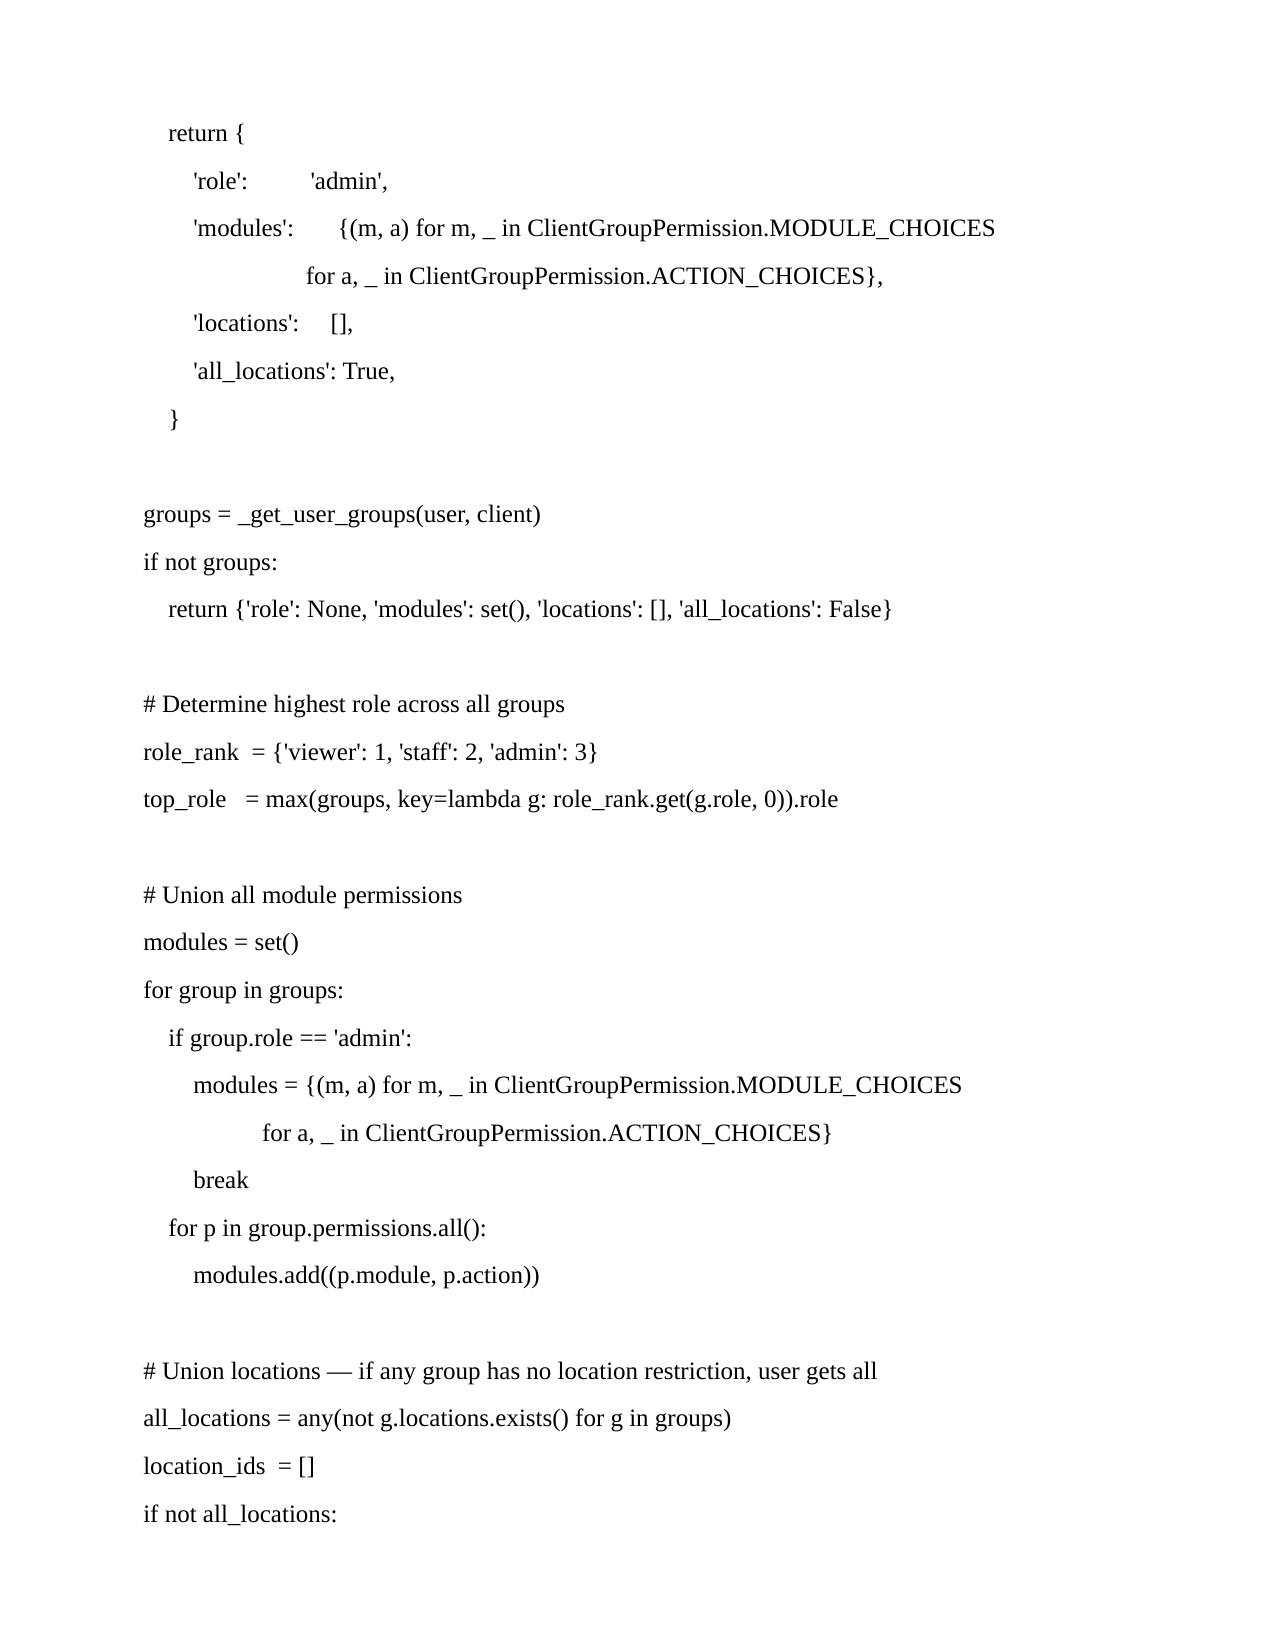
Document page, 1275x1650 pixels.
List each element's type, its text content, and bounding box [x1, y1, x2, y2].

text if not groups: [118, 547, 1157, 575]
text all_locations = any(not g.locations.exists() for g in groups) [118, 1403, 1157, 1432]
text 'all_locations': True, [118, 356, 1157, 385]
text 'role': 'admin', [118, 166, 1157, 194]
text if group.role == 'admin': [118, 1023, 1157, 1051]
text 'locations': [], [118, 308, 1157, 337]
text location_ids = [] [118, 1451, 1157, 1480]
text for a, _ in ClientGroupPermission.ACTION_CHOICES}, [118, 261, 1157, 290]
text if not all_locations: [118, 1499, 1157, 1527]
text for p in group.permissions.all(): [118, 1213, 1157, 1242]
text return { [118, 118, 1157, 147]
text return {'role': None, 'modules': set(), 'locations': [], 'all_locations': False} [118, 594, 1157, 623]
text 'modules': {(m, a) for m, _ in ClientGroupPermission.MODULE_CHOICES [118, 213, 1157, 242]
text # Union locations — if any group has no location restriction, user gets all [118, 1356, 1157, 1384]
text modules.add((p.module, p.action)) [118, 1261, 1157, 1289]
text # Determine highest role across all groups [118, 689, 1157, 718]
text for group in groups: [118, 975, 1157, 1004]
text break [118, 1165, 1157, 1194]
text groups = _get_user_groups(user, client) [118, 499, 1157, 528]
text } [118, 404, 1157, 432]
text modules = set() [118, 927, 1157, 956]
text for a, _ in ClientGroupPermission.ACTION_CHOICES} [118, 1118, 1157, 1147]
text top_role = max(groups, key=lambda g: role_rank.get(g.role, 0)).role [118, 784, 1157, 813]
text role_rank = {'viewer': 1, 'staff': 2, 'admin': 3} [118, 737, 1157, 766]
text # Union all module permissions [118, 880, 1157, 908]
text modules = {(m, a) for m, _ in ClientGroupPermission.MODULE_CHOICES [118, 1070, 1157, 1099]
